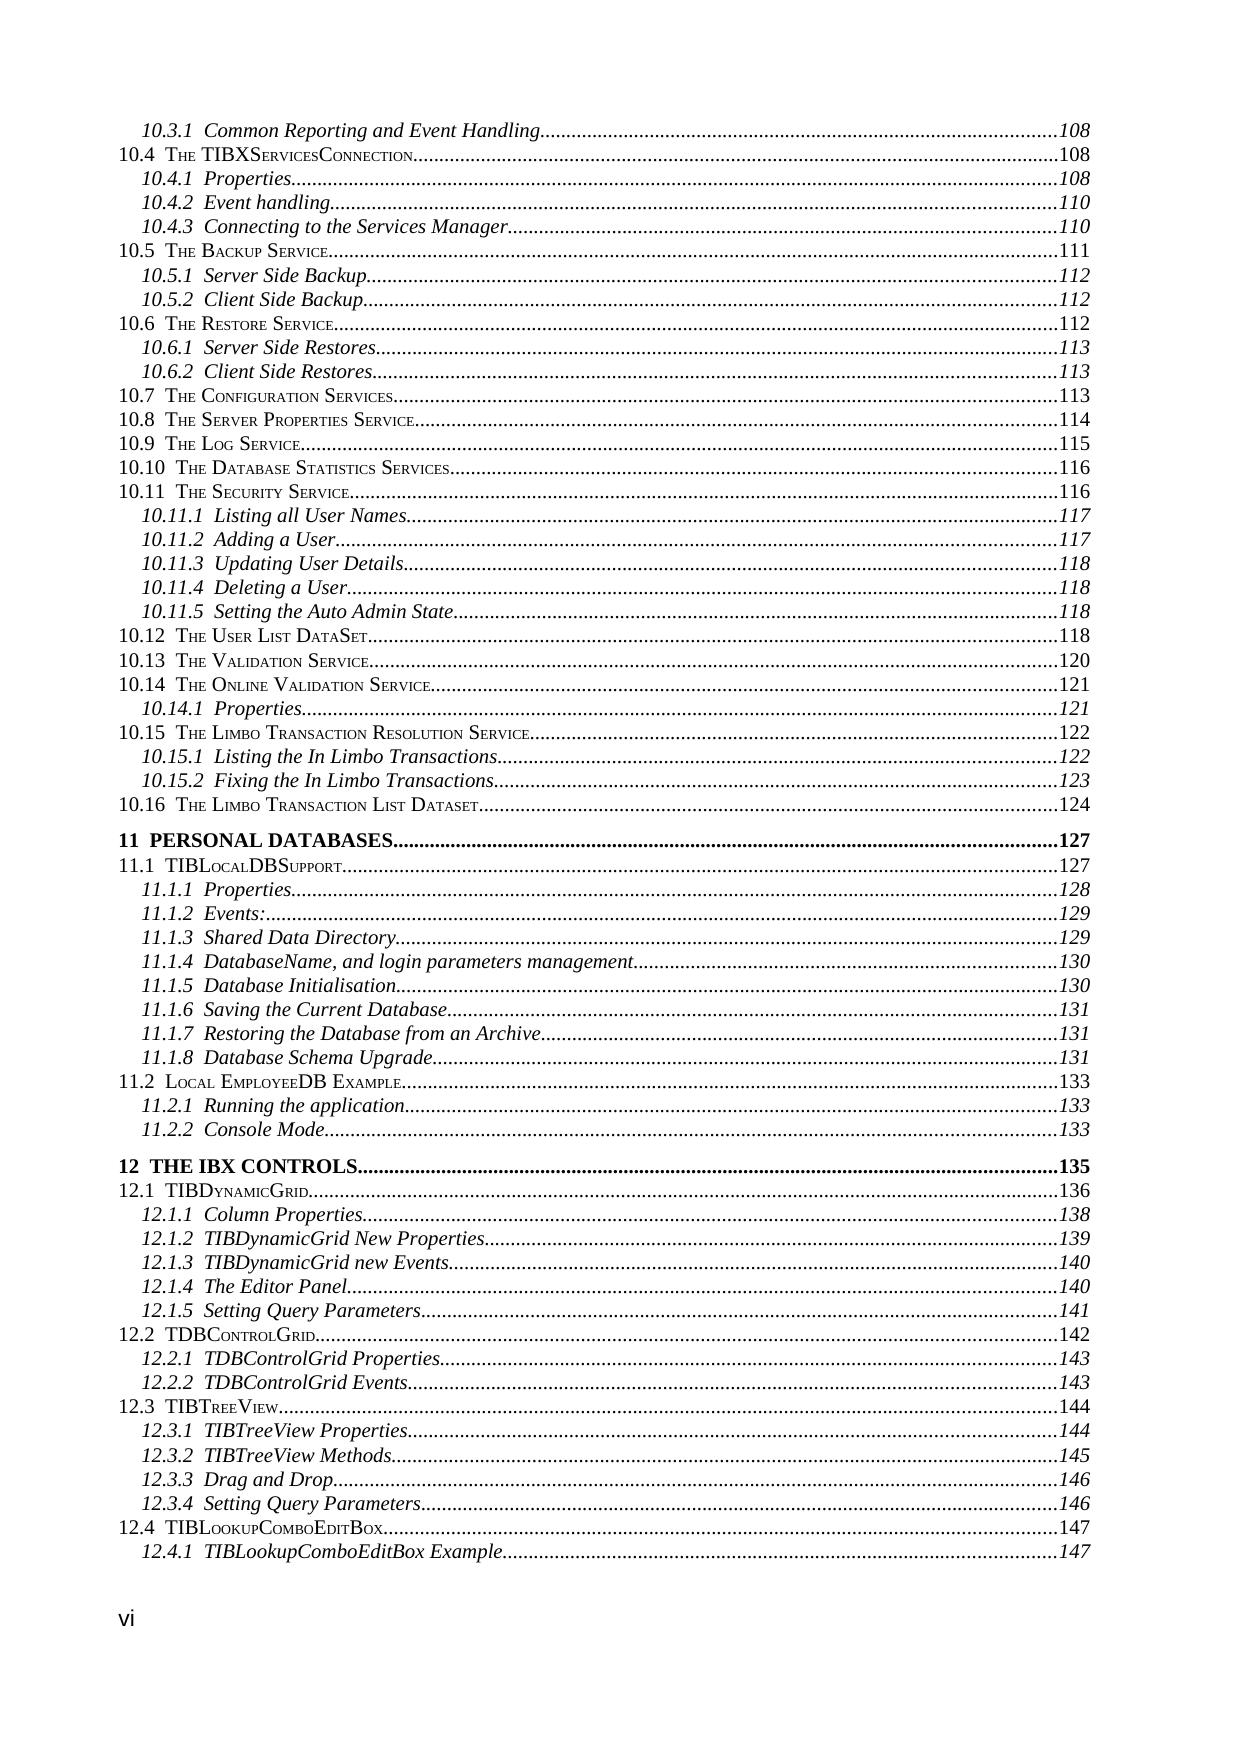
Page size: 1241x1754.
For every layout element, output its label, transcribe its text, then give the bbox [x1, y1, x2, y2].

text 10.4.2 Event handling 110 [141, 190, 1122, 214]
text 12.4 TIBLookupComboEditBox 147 [118, 1515, 1122, 1539]
text 10.8 The Server Properties Service 114 [118, 407, 1122, 431]
text 11.1.8 Database Schema Upgrade 131 [141, 1045, 1122, 1069]
text 11.1.1 Properties 128 [141, 877, 1122, 901]
text 10.7 The Configuration Services 113 [118, 383, 1122, 407]
text 10.15.1 Listing the In Limbo Transactions 122 [141, 744, 1122, 768]
text 12.3.3 Drag and Drop 146 [141, 1467, 1122, 1491]
text 10.9 The Log Service 115 [118, 431, 1122, 455]
text 10.5.1 Server Side Backup 112 [141, 262, 1122, 287]
text 10.4.1 Properties 108 [141, 166, 1122, 190]
text 10.14 The Online Validation Service 121 [118, 672, 1122, 696]
text 12.2.2 TDBControlGrid Events 143 [141, 1370, 1122, 1394]
text 10.12 The User List DataSet 118 [118, 623, 1122, 647]
text 10.6.1 Server Side Restores 113 [141, 335, 1122, 359]
text 11 Personal Databases 127 [118, 828, 1122, 852]
text 10.4 The TIBXServicesConnection 108 [118, 142, 1122, 166]
text 11.2.2 Console Mode 133 [141, 1117, 1122, 1141]
text 11.1.5 Database Initialisation 130 [141, 973, 1122, 997]
text 12.1.1 Column Properties 138 [141, 1202, 1122, 1226]
text 10.11.2 Adding a User 117 [141, 527, 1122, 551]
text 10.13 The Validation Service 120 [118, 647, 1122, 672]
text 12.3.4 Setting Query Parameters 146 [141, 1491, 1122, 1515]
text 10.11.3 Updating User Details 118 [141, 551, 1122, 575]
text 12.1.2 TIBDynamicGrid New Properties 139 [141, 1226, 1122, 1250]
text 12.1.5 Setting Query Parameters 141 [141, 1298, 1122, 1322]
text 11.2 Local EmployeeDB Example 133 [118, 1069, 1122, 1093]
text 10.11.4 Deleting a User 118 [141, 575, 1122, 599]
text 11.1.7 Restoring the Database from an Archive 131 [141, 1021, 1122, 1045]
text 12.3 TIBTreeView 144 [118, 1394, 1122, 1418]
text 12.4.1 TIBLookupComboEditBox Example 147 [141, 1539, 1122, 1563]
text 11.1.6 Saving the Current Database 131 [141, 997, 1122, 1021]
text 10.11.5 Setting the Auto Admin State 118 [141, 599, 1122, 623]
text 10.14.1 Properties 121 [141, 696, 1122, 720]
text 10.5.2 Client Side Backup 112 [141, 287, 1122, 311]
text 10.6 The Restore Service 112 [118, 311, 1122, 335]
text 12.1.3 TIBDynamicGrid new Events 140 [141, 1250, 1122, 1274]
text 11.1.2 Events: 129 [141, 901, 1122, 925]
text 12.1.4 The Editor Panel 140 [141, 1274, 1122, 1298]
text 10.15.2 Fixing the In Limbo Transactions 123 [141, 768, 1122, 792]
text 11.1.4 DatabaseName, and login parameters management 130 [141, 949, 1122, 973]
text 12.2 TDBControlGrid 142 [118, 1322, 1122, 1346]
text 10.11.1 Listing all User Names 117 [141, 503, 1122, 527]
text 10.11 The Security Service 116 [118, 479, 1122, 503]
text 10.6.2 Client Side Restores 113 [141, 359, 1122, 383]
text 11.1 TIBLocalDBSupport 127 [118, 852, 1122, 877]
text 12.3.2 TIBTreeView Methods 145 [141, 1442, 1122, 1467]
text 10.4.3 Connecting to the Services Manager 110 [141, 214, 1122, 238]
text 10.16 The Limbo Transaction List Dataset 124 [118, 792, 1122, 816]
text 12.2.1 TDBControlGrid Properties 143 [141, 1346, 1122, 1370]
text 11.2.1 Running the application 133 [141, 1093, 1122, 1117]
text 10.10 The Database Statistics Services 116 [118, 455, 1122, 479]
text 11.1.3 Shared Data Directory 129 [141, 925, 1122, 949]
text 12 The IBX Controls 135 [118, 1154, 1122, 1178]
text 12.1 TIBDynamicGrid 136 [118, 1178, 1122, 1202]
text 10.3.1 Common Reporting and Event Handling 108 [141, 118, 1122, 142]
text 10.15 The Limbo Transaction Resolution Service 122 [118, 720, 1122, 744]
text 12.3.1 TIBTreeView Properties 144 [141, 1418, 1122, 1442]
text 10.5 The Backup Service 111 [118, 238, 1122, 262]
